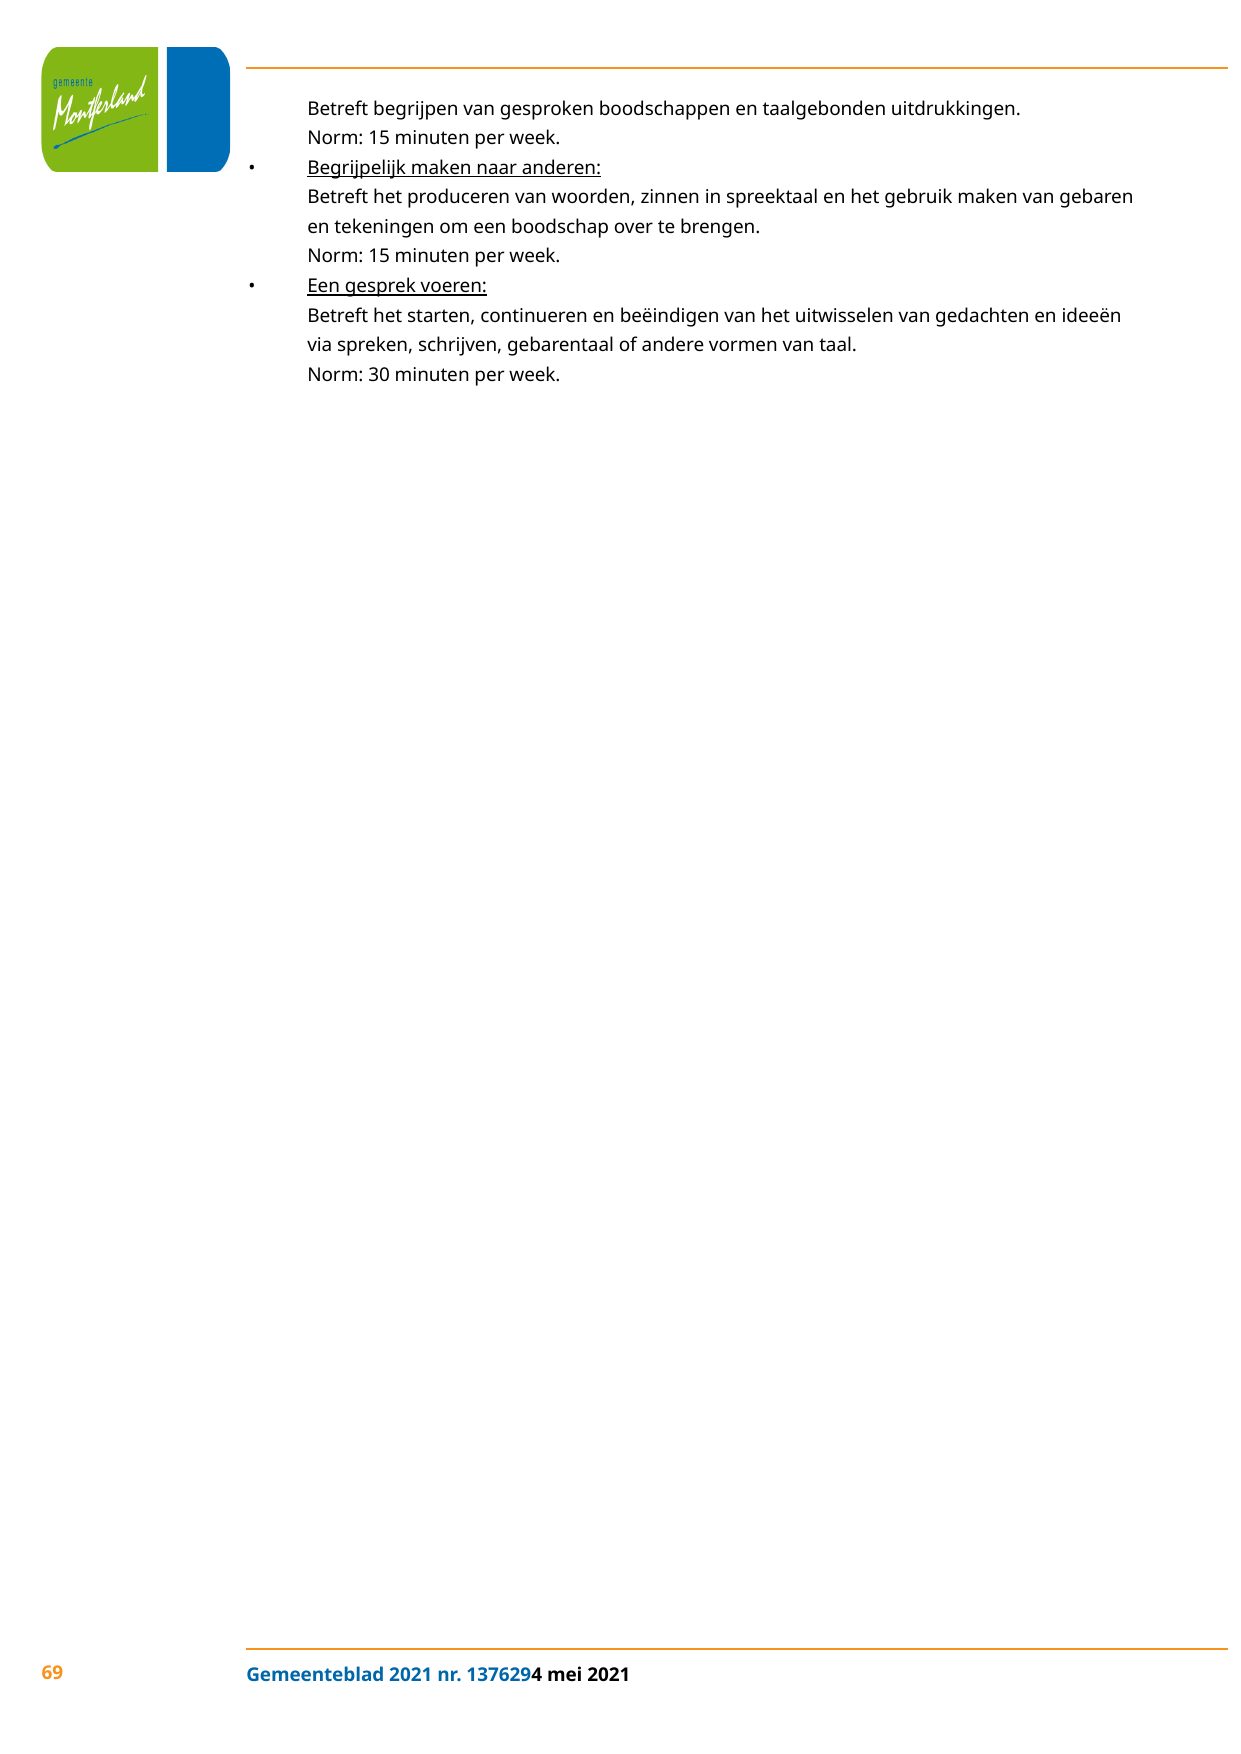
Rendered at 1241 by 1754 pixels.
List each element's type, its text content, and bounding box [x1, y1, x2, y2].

picture [41, 47, 231, 172]
list Begrijpelijk maken naar anderen: [248, 154, 1152, 180]
list Norm: 30 minuten per week. [248, 361, 1152, 387]
list Norm: 15 minuten per week. [248, 243, 1152, 268]
list Betreft het produceren van woorden, zinnen in spreektaal en het gebruik maken van gebaren en tekeningen om een boodschap over te brengen. [248, 183, 1152, 239]
list Een gesprek voeren: [248, 272, 1152, 298]
list Betreft het starten, continueren en beëindigen van het uitwisselen van gedachten en ideeën via spreken, schrijven, gebarentaal of andere vormen van taal. [248, 302, 1152, 357]
list Norm: 15 minuten per week. [248, 124, 1152, 150]
list Betreft begrijpen van gesproken boodschappen en taalgebonden uitdrukkingen. [248, 95, 1152, 121]
